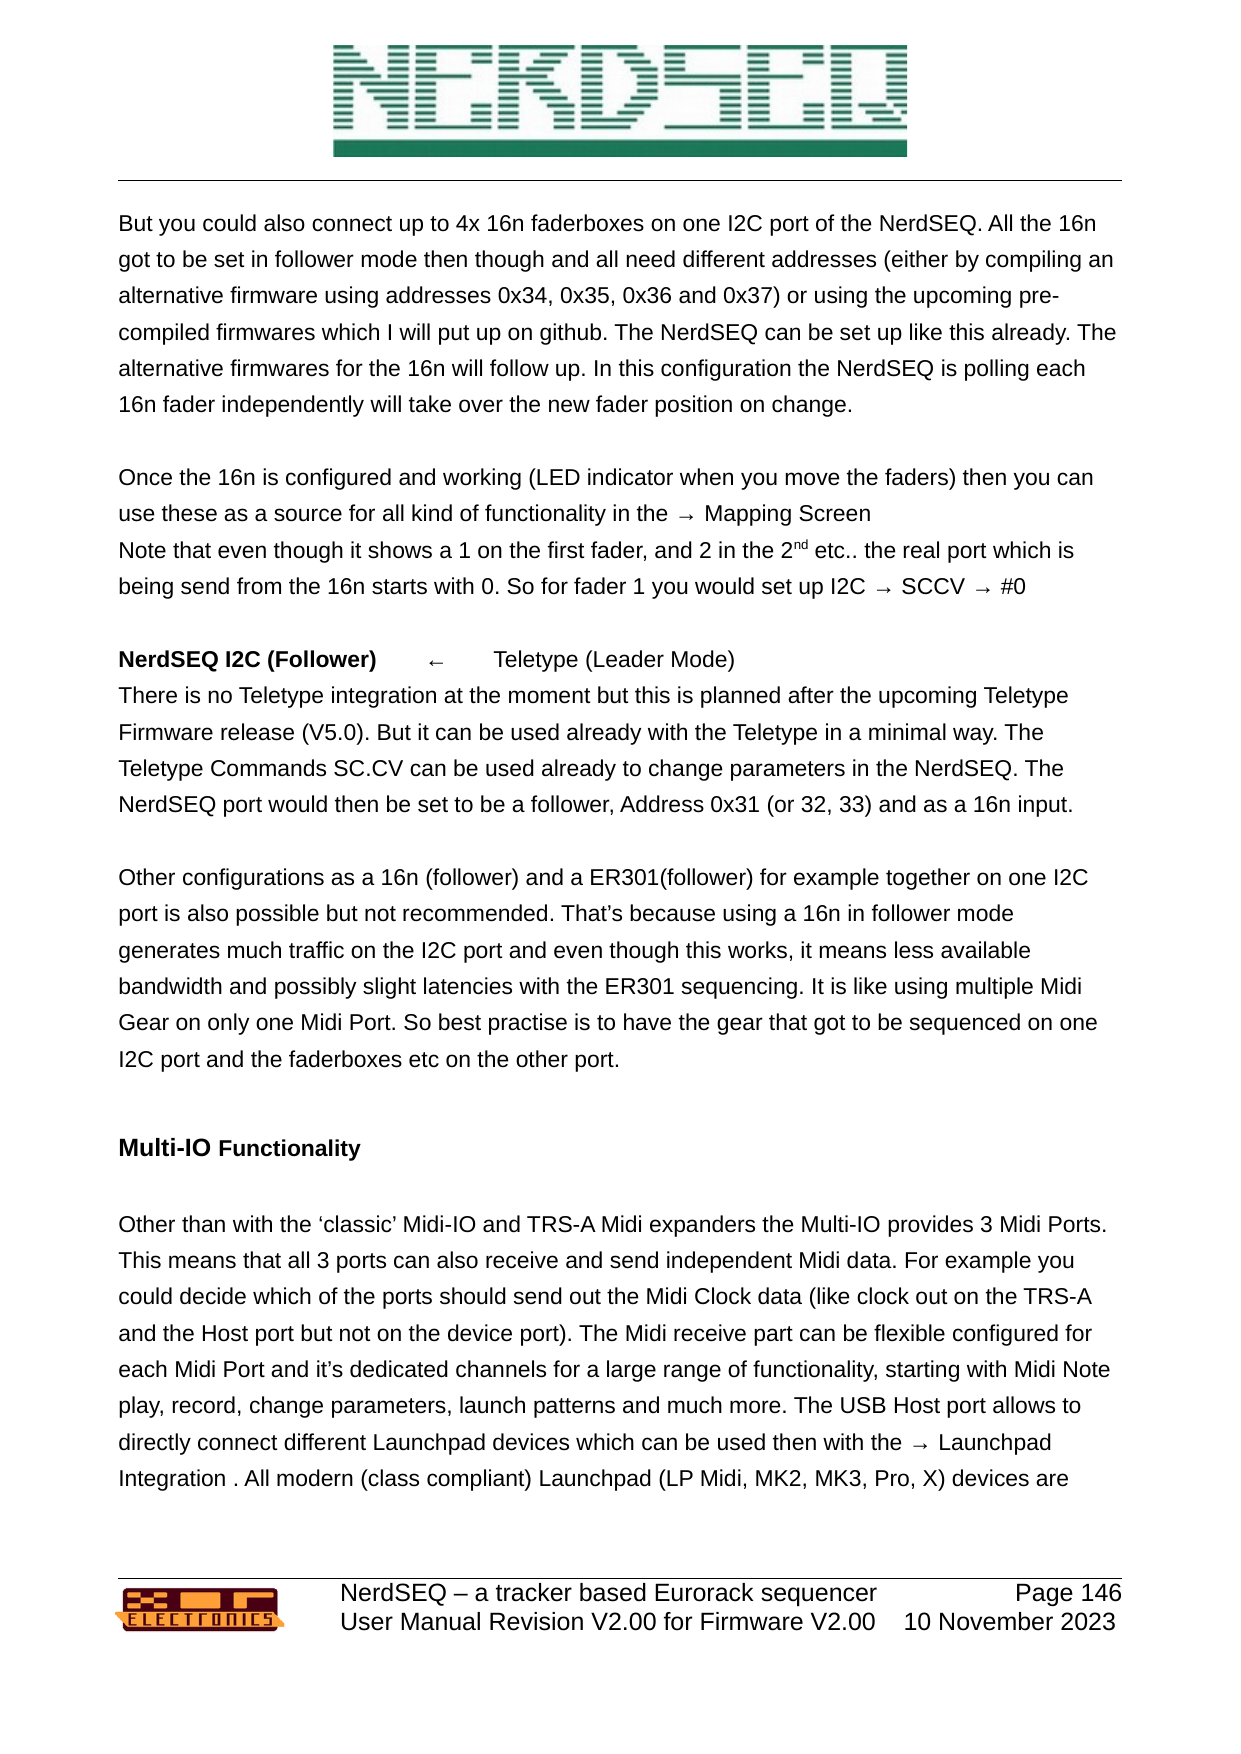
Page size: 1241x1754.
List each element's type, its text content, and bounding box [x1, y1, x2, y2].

text Note that even though it shows a 1 on the first fader, and 2 in the 2nd etc.. the real port which is being send from the 16n starts with 0. So for fader 1 you would set up I2C → SCCV → #0 [118, 537, 1122, 599]
text Other than with the ‘classic’ Midi-IO and TRS-A Midi expanders the Multi-IO provides 3 Midi Ports. This means that all 3 ports can also receive and send independent Midi data. For example you could decide which of the ports should send out the Midi Clock data (like clock out on the TRS-A and the Host port but not on the device port). The Midi receive part can be flexible configured for each Midi Port and it’s dedicated channels for a large range of functionality, starting with Midi Note play, record, change parameters, launch patterns and much more. The USB Host port allows to directly connect different Launchpad devices which can be used then with the → Launchpad Integration . All modern (class compliant) Launchpad (LP Midi, MK2, MK3, Pro, X) devices are [118, 1211, 1122, 1491]
text Other configurations as a 16n (follower) and a ER301(follower) for example together on one I2C port is also possible but not recommended. That’s because using a 16n in follower mode generates much traffic on the I2C port and even though this works, it means less available bandwidth and possibly slight latencies with the ER301 sequencing. It is like using multiple Midi Gear on only one Midi Port. So best practise is to have the gear that got to be sequenced on one I2C port and the faderboxes etc on the other port. [118, 864, 1122, 1072]
text NerdSEQ I2C (Follower) ← Teletype (Leader Mode) [118, 646, 1122, 672]
picture [115, 1584, 285, 1634]
subtitle Multi-IO Functionality [118, 1133, 1122, 1162]
text But you could also connect up to 4x 16n faderboxes on one I2C port of the NerdSEQ. All the 16n got to be set in follower mode then though and all need different addresses (either by compiling an alternative firmware using addresses 0x34, 0x35, 0x36 and 0x37) or using the upcoming pre-compiled firmwares which I will put up on github. The NerdSEQ can be set up like this already. The alternative firmwares for the 16n will follow up. In this configuration the NerdSEQ is polling each 16n fader independently will take over the new fader position on change. [118, 209, 1122, 418]
picture [333, 45, 908, 157]
text There is no Teletype integration at the moment but this is planned after the upcoming Teletype Firmware release (V5.0). But it can be used already with the Teletype in a minimal way. The Teletype Commands SC.CV can be used already to change parameters in the NerdSEQ. The NerdSEQ port would then be set to be a follower, Address 0x31 (or 32, 33) and as a 16n input. [118, 682, 1122, 818]
text Once the 16n is configured and working (LED indicator when you move the faders) then you can use these as a source for all kind of functionality in the → Mapping Screen [118, 464, 1122, 527]
